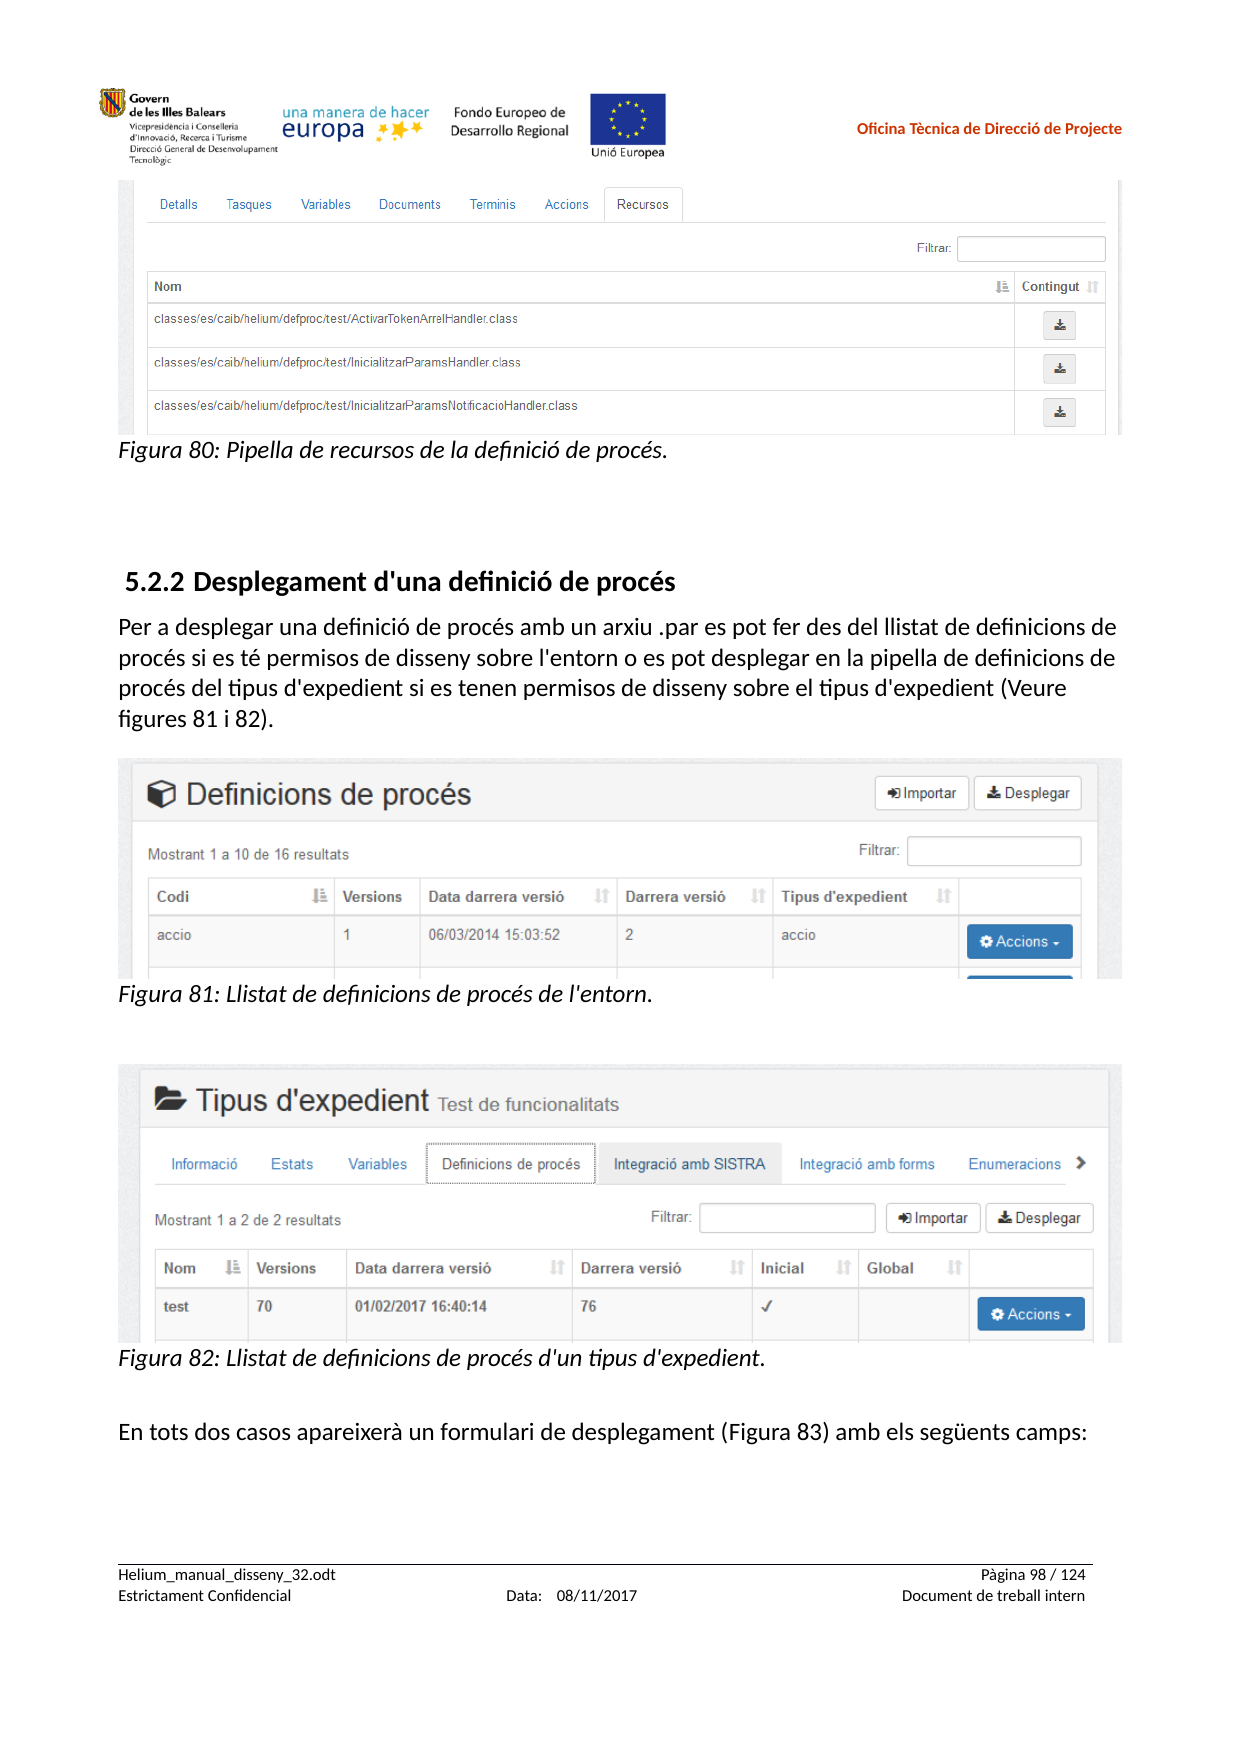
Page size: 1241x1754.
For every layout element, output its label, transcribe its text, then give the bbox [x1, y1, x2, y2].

text En tots dos casos apareixerà un formulari de desplegament (Figura 83) amb els següents camps: [118, 1416, 1122, 1447]
picture [118, 758, 1123, 979]
text Figura 80: Pipella de recursos de la definició de procés. [118, 435, 1122, 465]
text Figura 81: Llistat de definicions de procés de l'entorn. [118, 979, 1122, 1009]
subtitle Desplegament d'una definició de procés [118, 563, 1122, 599]
text Figura 82: Llistat de definicions de procés d'un tipus d'expedient. [118, 1343, 1122, 1373]
text Per a desplegar una definició de procés amb un arxiu .par es pot fer des del llistat de definicions de procés si es té permisos de disseny sobre l'entorn o es pot desplegar en la pipella de definicions de procés del tipus d'expedient si es tenen permisos de disseny sobre el tipus d'expedient (Veure figures 81 i 82). [118, 611, 1122, 733]
picture [118, 1064, 1123, 1343]
picture [118, 180, 1123, 435]
picture [99, 87, 668, 166]
